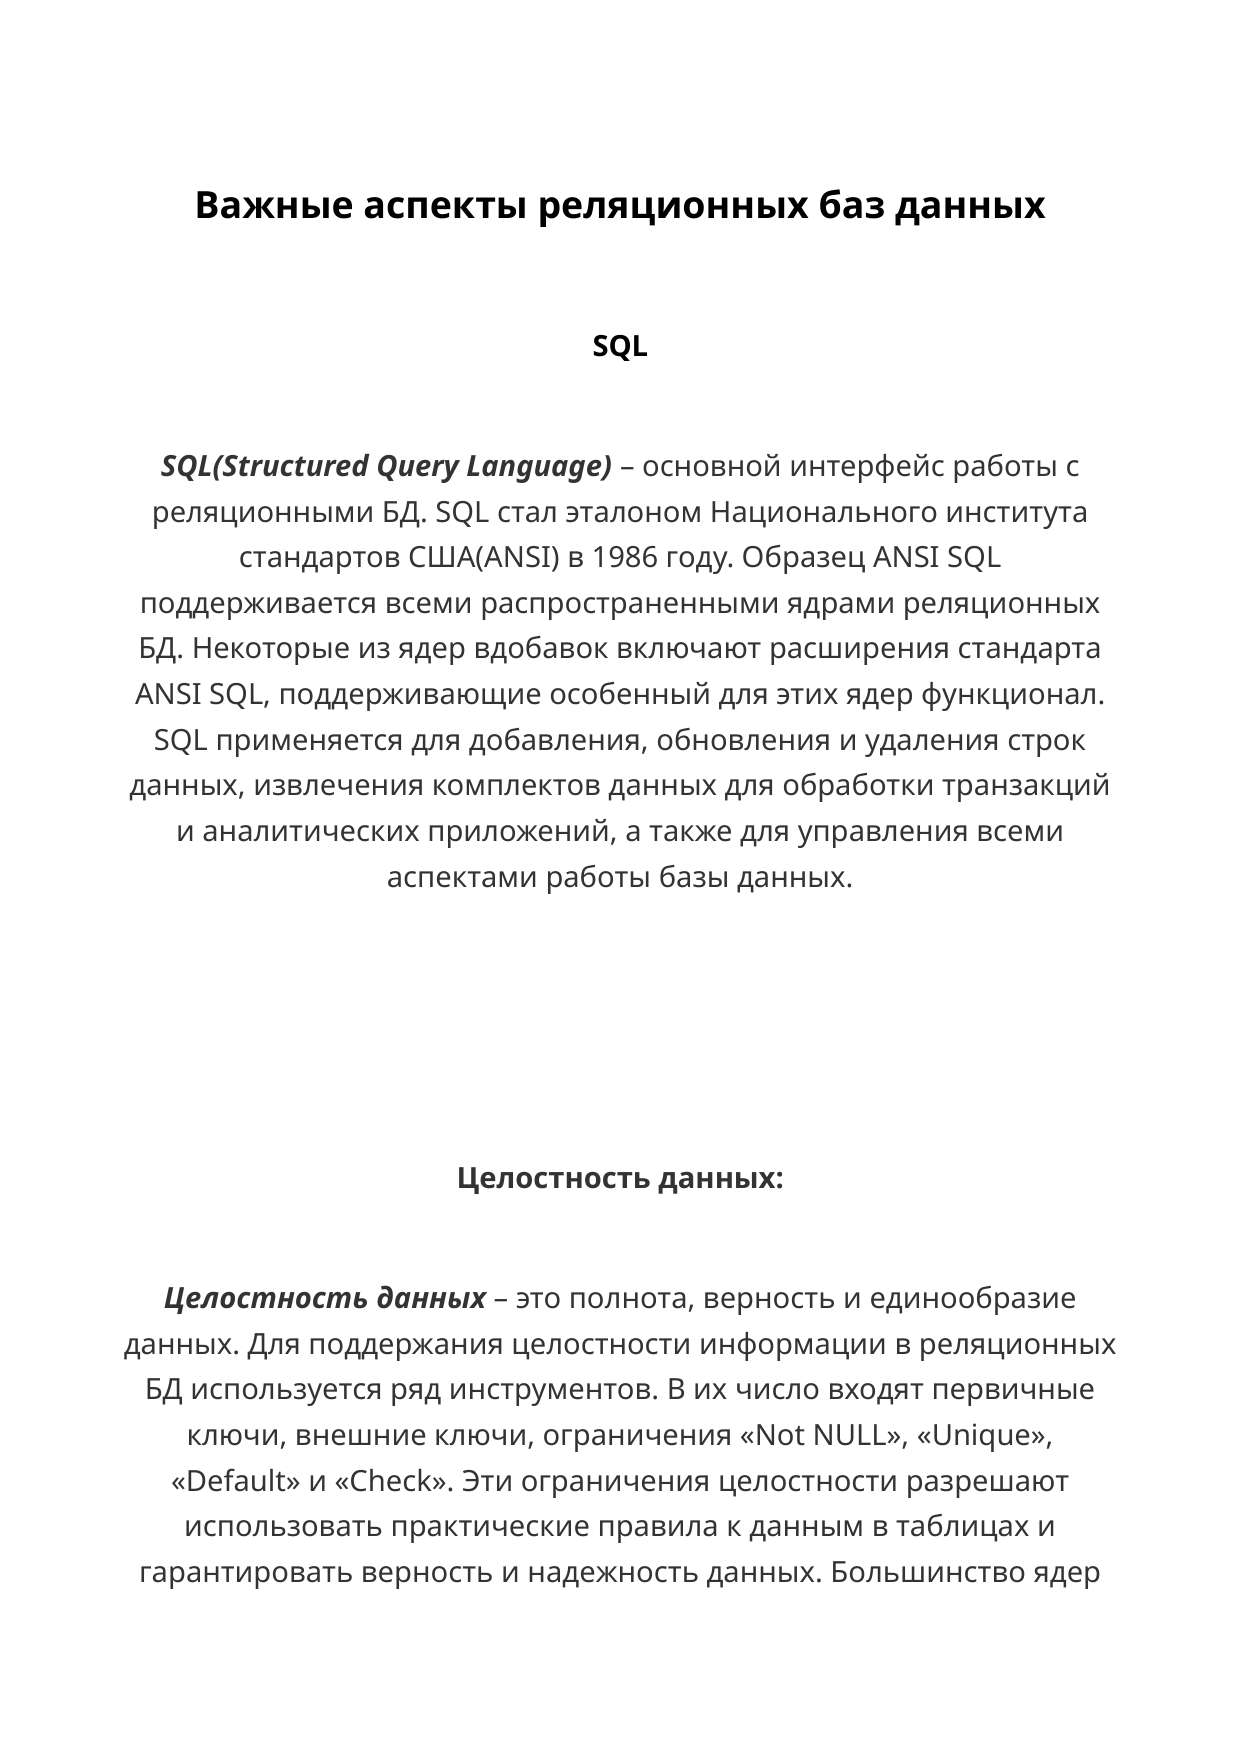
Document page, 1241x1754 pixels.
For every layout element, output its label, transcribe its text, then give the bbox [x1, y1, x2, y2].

text Важные аспекты реляционных баз данных [118, 178, 1122, 229]
text SQL [118, 325, 1122, 364]
text Целостность данных: [118, 1157, 1122, 1197]
text SQL(Structured Query Language) – основной интерфейс работы с реляционными БД. SQL стал эталоном Национального института стандартов США(ANSI) в 1986 году. Образец ANSI SQL поддерживается всеми распространенными ядрами реляционных БД. Некоторые из ядер вдобавок включают расширения стандарта ANSI SQL, поддерживающие особенный для этих ядер функционал. SQL применяется для добавления, обновления и удаления строк данных, извлечения комплектов данных для обработки транзакций и аналитических приложений, а также для управления всеми аспектами работы базы данных. [118, 445, 1122, 896]
text Целостность данных – это полнота, верность и единообразие данных. Для поддержания целостности информации в реляционных БД используется ряд инструментов. В их число входят первичные ключи, внешние ключи, ограничения «Not NULL», «Unique», «Default» и «Check». Эти ограничения целостности разрешают использовать практические правила к данным в таблицах и гарантировать верность и надежность данных. Большинство ядер [118, 1277, 1122, 1591]
